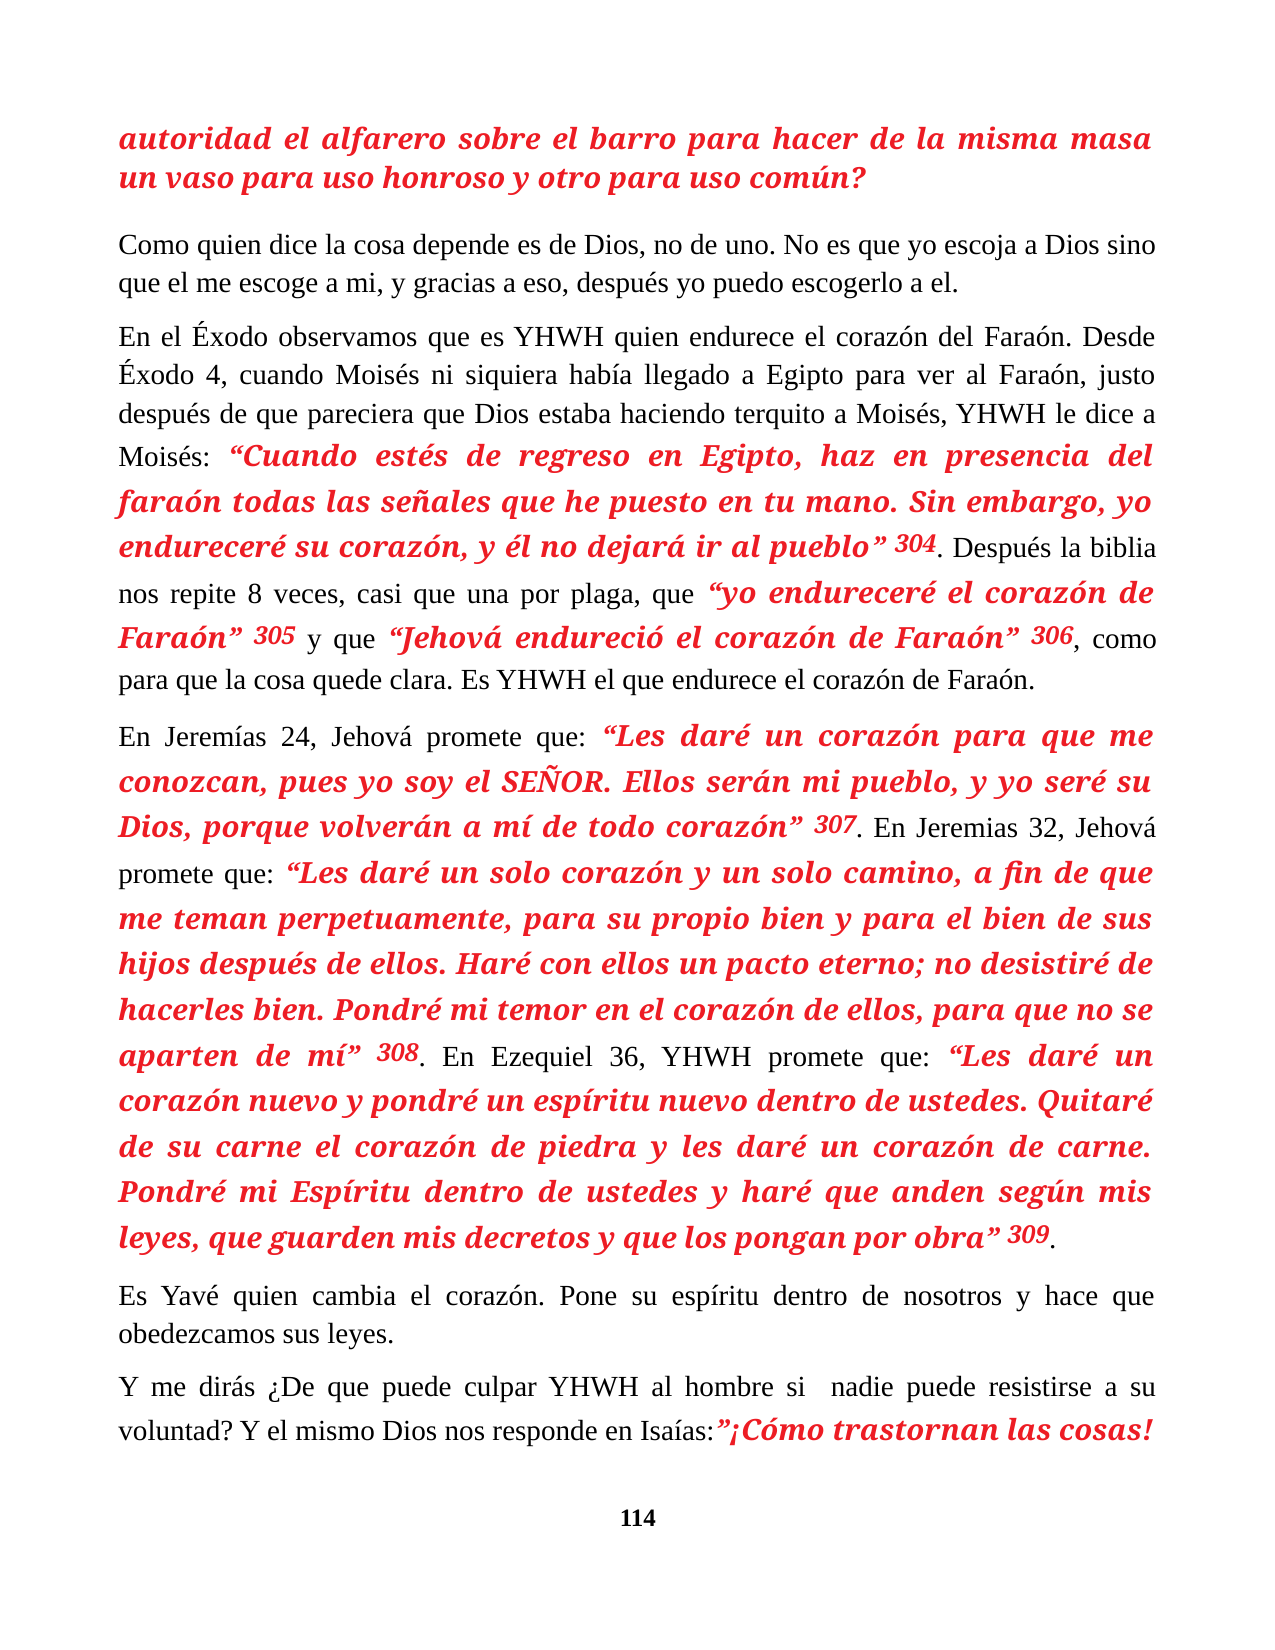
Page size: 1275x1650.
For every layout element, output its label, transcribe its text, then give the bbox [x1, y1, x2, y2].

text Y me dirás ¿De que puede culpar YHWH al hombre si nadie puede resistirse a su voluntad? Y el mismo Dios nos responde en Isaías:”¡Cómo trastornan las cosas! [118, 1369, 1157, 1448]
text Es Yavé quien cambia el corazón. Pone su espíritu dentro de nosotros y hace que obedezcamos sus leyes. [118, 1278, 1157, 1350]
text En el Éxodo observamos que es YHWH quien endurece el corazón del Faraón. Desde Éxodo 4, cuando Moisés ni siquiera había llegado a Egipto para ver al Faraón, justo después de que pareciera que Dios estaba haciendo terquito a Moisés, YHWH le dice a Moisés: “Cuando estés de regreso en Egipto, haz en presencia del faraón todas las señales que he puesto en tu mano. Sin embargo, yo endureceré su corazón, y él no dejará ir al pueblo” . Después la biblia nos repite 8 veces, casi que una por plaga, que “yo endureceré el corazón de Faraón” y que “Jehová endureció el corazón de Faraón” , como para que la cosa quede clara. Es YHWH el que endurece el corazón de Faraón. [118, 319, 1157, 696]
text autoridad el alfarero sobre el barro para hacer de la misma masa un vaso para uso honroso y otro para uso común? [118, 118, 1157, 197]
text Como quien dice la cosa depende es de Dios, no de uno. No es que yo escoja a Dios sino que el me escoge a mi, y gracias a eso, después yo puedo escogerlo a el. [118, 227, 1157, 299]
text En Jeremías 24, Jehová promete que: “Les daré un corazón para que me conozcan, pues yo soy el SEÑOR. Ellos serán mi pueblo, y yo seré su Dios, porque volverán a mí de todo corazón” . En Jeremias 32, Jehová promete que: “Les daré un solo corazón y un solo camino, a fin de que me teman perpetuamente, para su propio bien y para el bien de sus hijos después de ellos. Haré con ellos un pacto eterno; no desistiré de hacerles bien. Pondré mi temor en el corazón de ellos, para que no se aparten de mí” . En Ezequiel 36, YHWH promete que: “Les daré un corazón nuevo y pondré un espíritu nuevo dentro de ustedes. Quitaré de su carne el corazón de piedra y les daré un corazón de carne. Pondré mi Espíritu dentro de ustedes y haré que anden según mis leyes, que guarden mis decretos y que los pongan por obra” . [118, 716, 1157, 1257]
